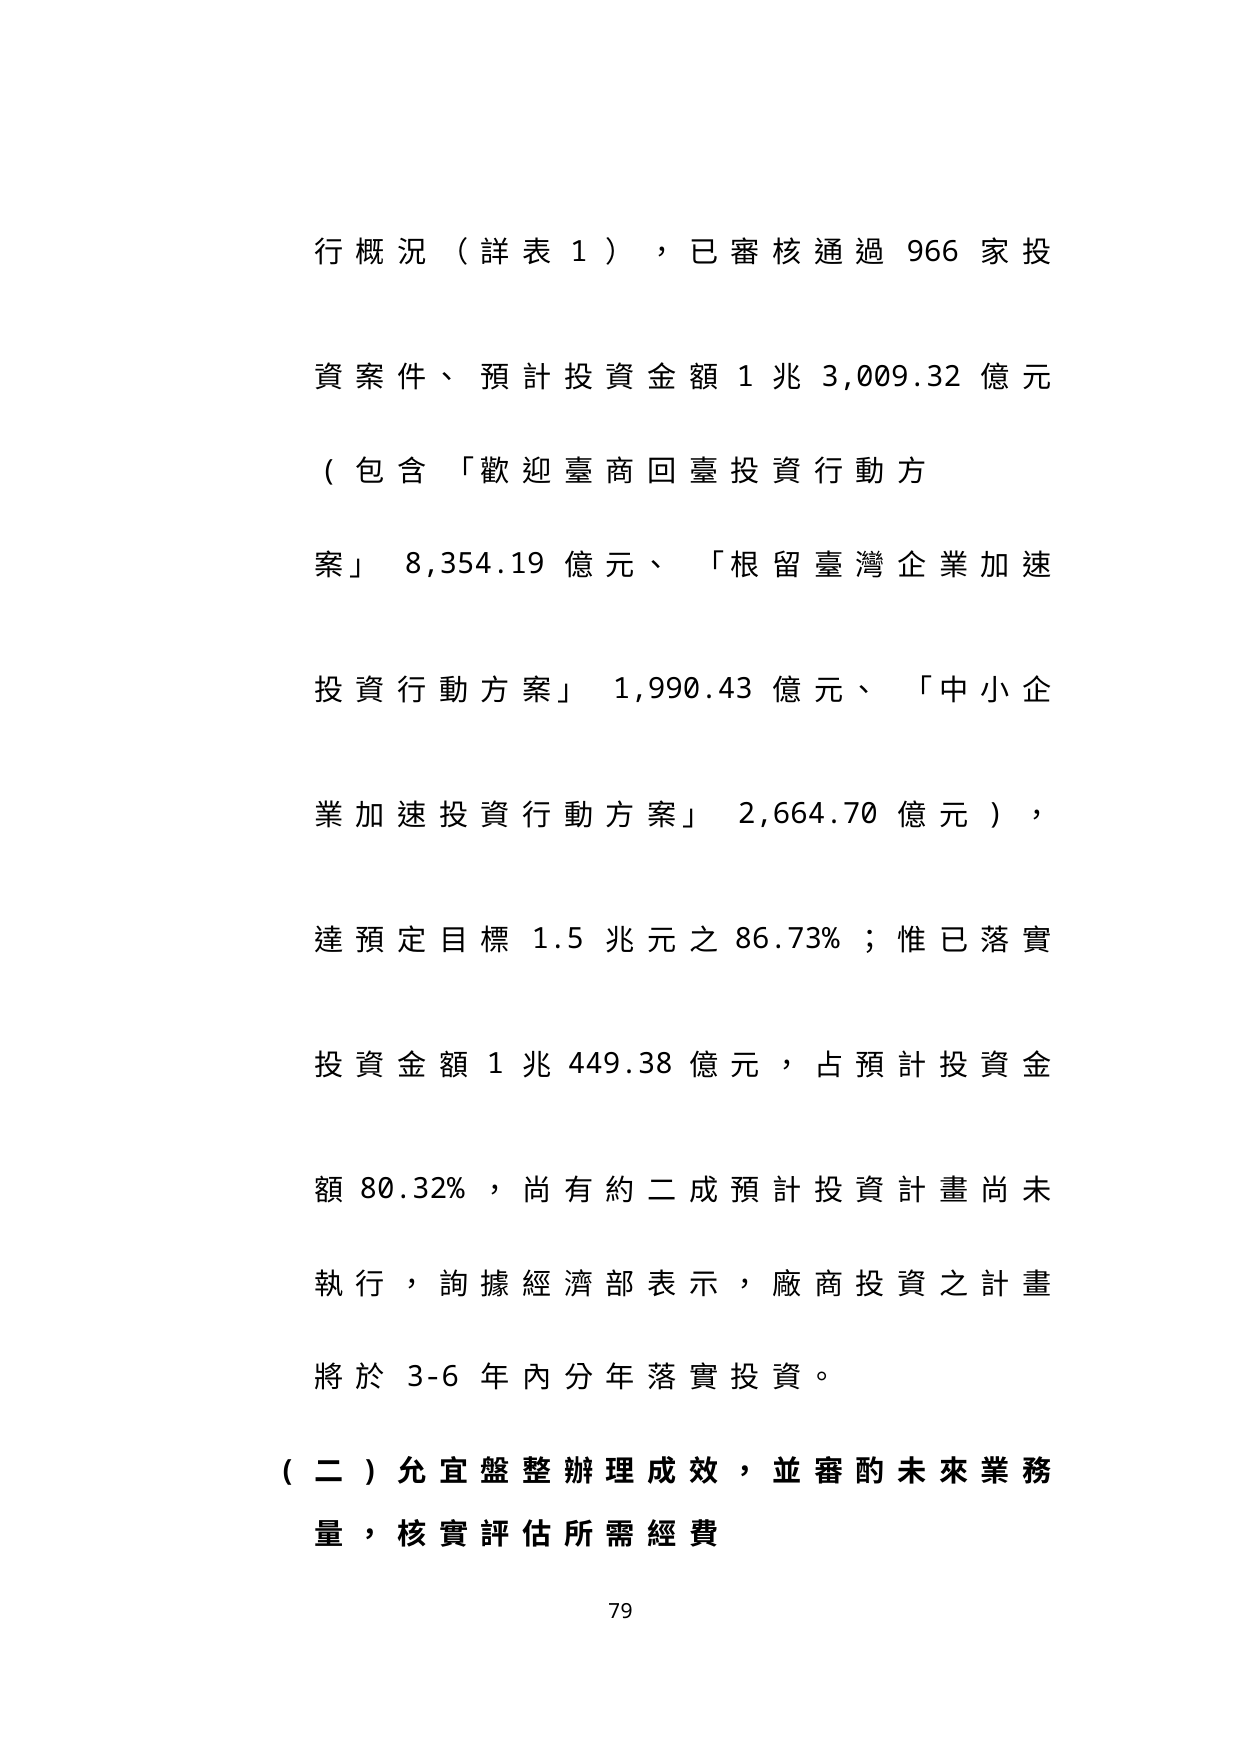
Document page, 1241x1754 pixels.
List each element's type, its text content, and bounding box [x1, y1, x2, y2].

text (二)允宜盤整辦理成效，並審酌未來業務量，核實評估所需經費 [242, 1427, 1058, 1552]
text 行概況（詳表1），已審核通過966家投資案件、預計投資金額1兆3,009.32億元(包含「歡迎臺商回臺投資行動方案」8,354.19億元、「根留臺灣企業加速投資行動方案」1,990.43億元、「中小企業加速投資行動方案」2,664.70億元)，達預定目標1.5兆元之86.73%；惟已落實投資金額1兆449.38億元，占預計投資金額80.32%，尚有約二成預計投資計畫尚未執行，詢據經濟部表示，廠商投資之計畫將於3-6年內分年落實投資。 [271, 177, 1058, 1427]
